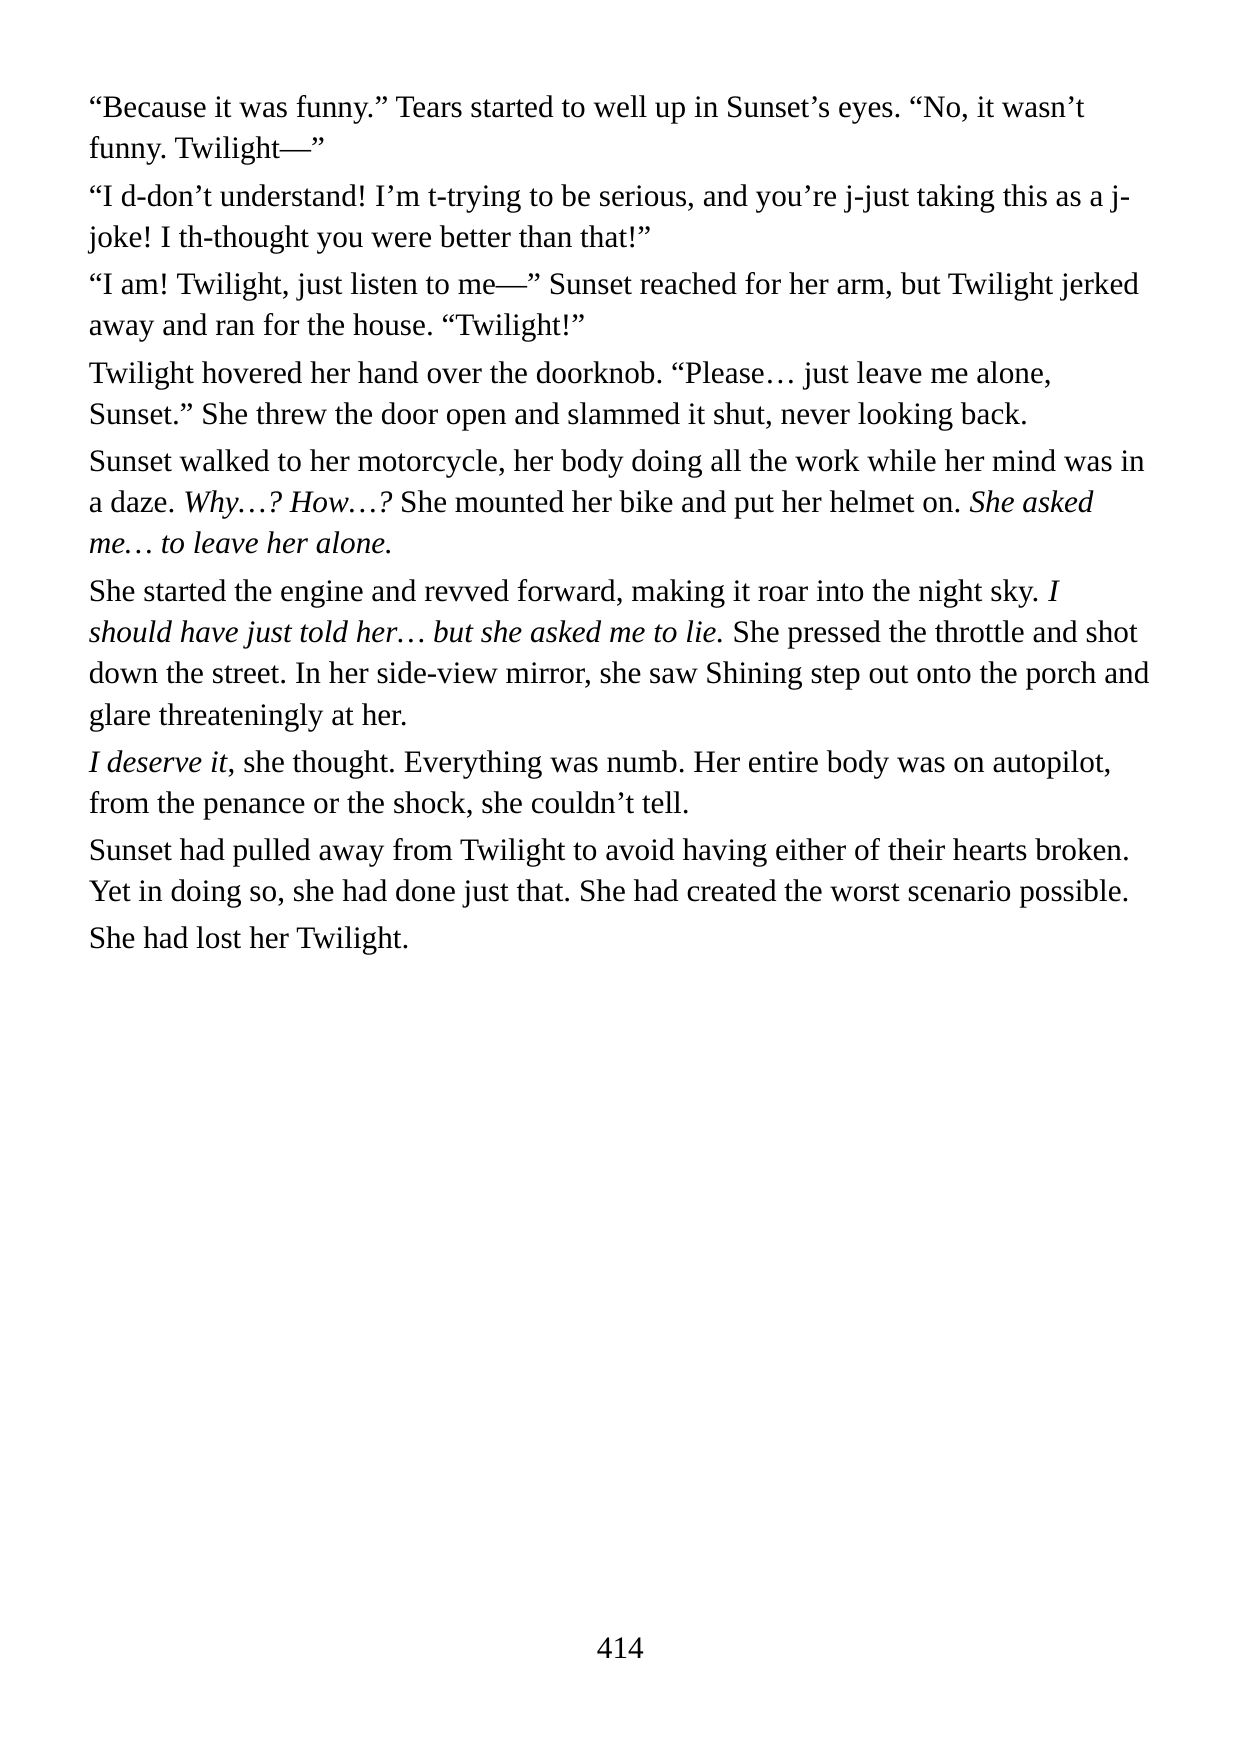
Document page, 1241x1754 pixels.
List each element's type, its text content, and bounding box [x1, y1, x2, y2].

text She started the engine and revved forward, making it roar into the night sky. I should have just told her… but she asked me to lie. She pressed the throttle and shot down the street. In her side-view mirror, she saw Shining step out onto the porch and glare threateningly at her. [88, 572, 1152, 732]
text Sunset walked to her motorcycle, her body doing all the work while her mind was in a daze. Why…? How…? She mounted her bike and put her helmet on. She asked me… to leave her alone. [88, 442, 1152, 561]
text Twilight hovered her hand over the doorknob. “Please… just leave me alone, Sunset.” She threw the door open and slammed it shut, never looking back. [88, 354, 1152, 431]
text She had lost her Twilight. [88, 920, 1152, 956]
text I deserve it, she thought. Everything was numb. Her entire body was on autopilot, from the penance or the shock, she couldn’t tell. [88, 743, 1152, 820]
text “I d-don’t understand! I’m t-trying to be serious, and you’re j-just taking this as a j-joke! I th-thought you were better than that!” [88, 177, 1152, 254]
text “Because it was funny.” Tears started to well up in Sunset’s eyes. “No, it wasn’t funny. Twilight—” [88, 88, 1152, 166]
text Sunset had pulled away from Twilight to avoid having either of their hearts broken. Yet in doing so, she had done just that. She had created the worst scenario possible. [88, 831, 1152, 908]
text “I am! Twilight, just listen to me—” Sunset reached for her arm, but Twilight jerked away and ran for the house. “Twilight!” [88, 265, 1152, 343]
